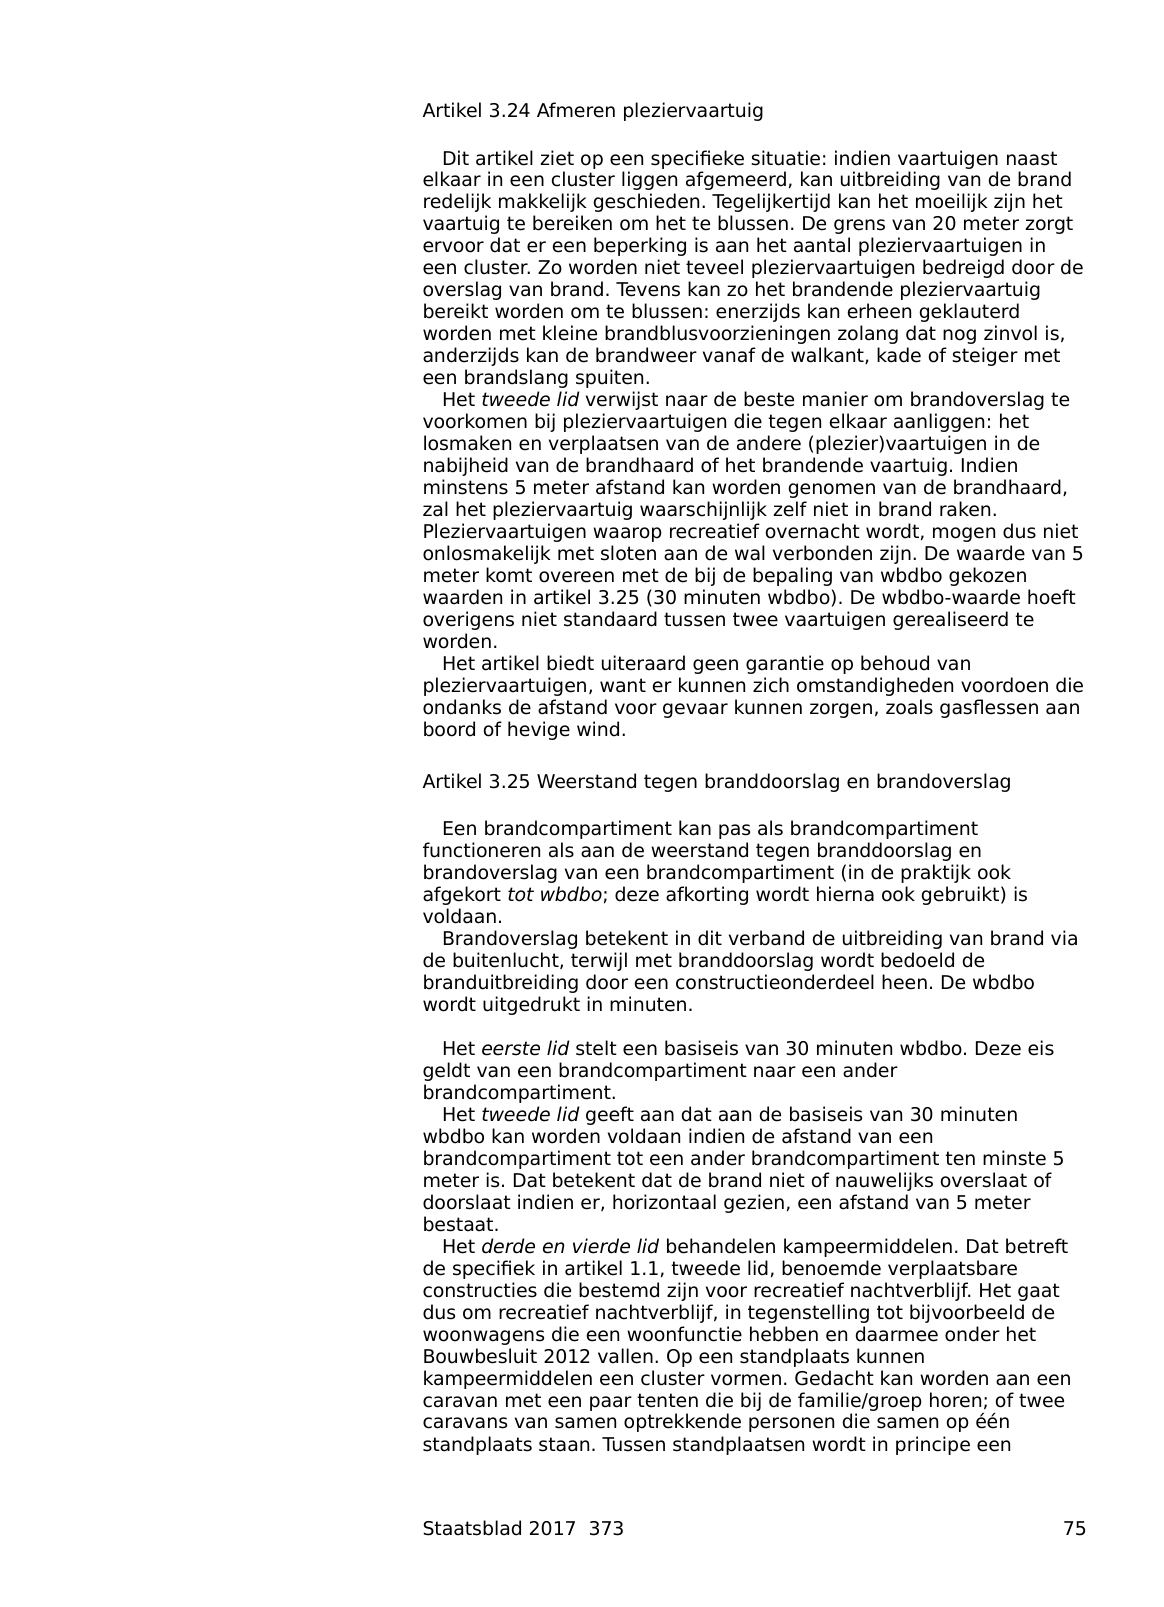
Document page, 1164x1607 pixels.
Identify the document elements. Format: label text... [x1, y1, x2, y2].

subtitle Artikel 3.24 Afmeren pleziervaartuig [422, 100, 1087, 122]
text Het derde en vierde lid behandelen kampeermiddelen. Dat betreft de specifiek in artikel 1.1, tweede lid, benoemde verplaatsbare constructies die bestemd zijn voor recreatief nachtverblijf. Het gaat dus om recreatief nachtverblijf, in tegenstelling tot bijvoorbeeld de woonwagens die een woonfunctie hebben en daarmee onder het Bouwbesluit 2012 vallen. Op een standplaats kunnen kampeermiddelen een cluster vormen. Gedacht kan worden aan een caravan met een paar tenten die bij de familie/groep horen; of twee caravans van samen optrekkende personen die samen op één standplaats staan. Tussen standplaatsen wordt in principe een [422, 1236, 1087, 1455]
text Brandoverslag betekent in dit verband de uitbreiding van brand via de buitenlucht, terwijl met branddoorslag wordt bedoeld de branduitbreiding door een constructieonderdeel heen. De wbdbo wordt uitgedrukt in minuten. [422, 928, 1087, 1016]
text Het eerste lid stelt een basiseis van 30 minuten wbdbo. Deze eis geldt van een brandcompartiment naar een ander brandcompartiment. [422, 1038, 1087, 1104]
text Het tweede lid geeft aan dat aan de basiseis van 30 minuten wbdbo kan worden voldaan indien de afstand van een brandcompartiment tot een ander brandcompartiment ten minste 5 meter is. Dat betekent dat de brand niet of nauwelijks overslaat of doorslaat indien er, horizontaal gezien, een afstand van 5 meter bestaat. [422, 1104, 1087, 1236]
subtitle Artikel 3.25 Weerstand tegen branddoorslag en brandoverslag [422, 771, 1087, 793]
text Het artikel biedt uiteraard geen garantie op behoud van pleziervaartuigen, want er kunnen zich omstandigheden voordoen die ondanks de afstand voor gevaar kunnen zorgen, zoals gasflessen aan boord of hevige wind. [422, 653, 1087, 741]
text Het tweede lid verwijst naar de beste manier om brandoverslag te voorkomen bij pleziervaartuigen die tegen elkaar aanliggen: het losmaken en verplaatsen van de andere (plezier)vaartuigen in de nabijheid van de brandhaard of het brandende vaartuig. Indien minstens 5 meter afstand kan worden genomen van de brandhaard, zal het pleziervaartuig waarschijnlijk zelf niet in brand raken. Pleziervaartuigen waarop recreatief overnacht wordt, mogen dus niet onlosmakelijk met sloten aan de wal verbonden zijn. De waarde van 5 meter komt overeen met de bij de bepaling van wbdbo gekozen waarden in artikel 3.25 (30 minuten wbdbo). De wbdbo-waarde hoeft overigens niet standaard tussen twee vaartuigen gerealiseerd te worden. [422, 389, 1087, 653]
text Een brandcompartiment kan pas als brandcompartiment functioneren als aan de weerstand tegen branddoorslag en brandoverslag van een brandcompartiment (in de praktijk ook afgekort tot wbdbo; deze afkorting wordt hierna ook gebruikt) is voldaan. [422, 818, 1087, 928]
text Dit artikel ziet op een specifieke situatie: indien vaartuigen naast elkaar in een cluster liggen afgemeerd, kan uitbreiding van de brand redelijk makkelijk geschieden. Tegelijkertijd kan het moeilijk zijn het vaartuig te bereiken om het te blussen. De grens van 20 meter zorgt ervoor dat er een beperking is aan het aantal pleziervaartuigen in een cluster. Zo worden niet teveel pleziervaartuigen bedreigd door de overslag van brand. Tevens kan zo het brandende pleziervaartuig bereikt worden om te blussen: enerzijds kan erheen geklauterd worden met kleine brandblusvoorzieningen zolang dat nog zinvol is, anderzijds kan de brandweer vanaf de walkant, kade of steiger met een brandslang spuiten. [422, 147, 1087, 389]
